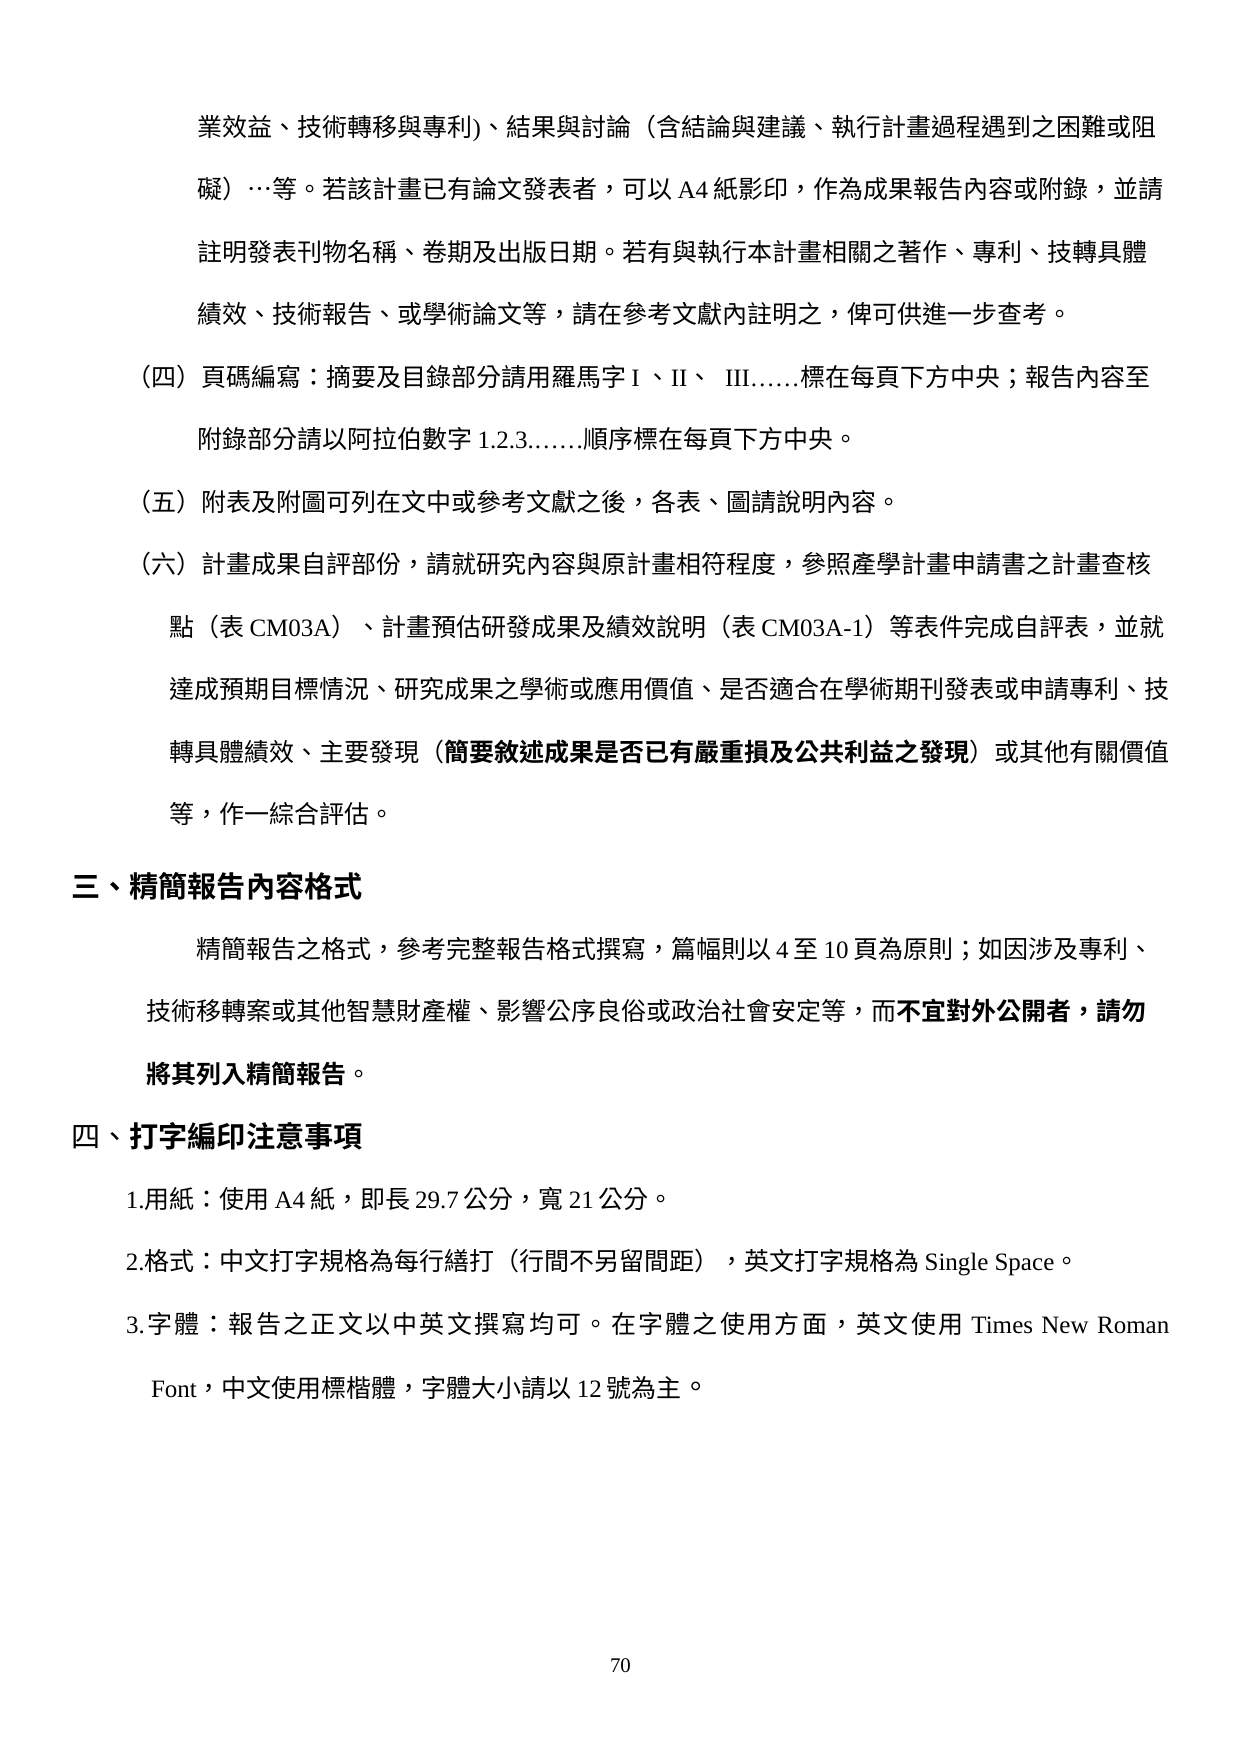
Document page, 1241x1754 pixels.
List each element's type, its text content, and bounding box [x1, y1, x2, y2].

text 三、精簡報告內容格式 [71, 843, 1169, 906]
text 1.用紙：使用A4紙，即長29.7公分，寬21公分。 [126, 1156, 1169, 1218]
text 業效益、技術轉移與專利)、結果與討論（含結論與建議、執行計畫過程遇到之困難或阻礙）…等。若該計畫已有論文發表者，可以A4紙影印，作為成果報告內容或附錄，並請註明發表刊物名稱、卷期及出版日期。若有與執行本計畫相關之著作、專利、技轉具體績效、技術報告、或學術論文等，請在參考文獻內註明之，俾可供進一步查考。 [126, 84, 1169, 334]
text 四、打字編印注意事項 [71, 1093, 1169, 1156]
text （四）頁碼編寫：摘要及目錄部分請用羅馬字I 、II、 III……標在每頁下方中央；報告內容至附錄部分請以阿拉伯數字1.2.3.……順序標在每頁下方中央。 [126, 334, 1169, 459]
text 精簡報告之格式，參考完整報告格式撰寫，篇幅則以4至10頁為原則；如因涉及專利、技術移轉案或其他智慧財產權、影響公序良俗或政治社會安定等，而不宜對外公開者，請勿將其列入精簡報告。 [146, 906, 1169, 1093]
text （六）計畫成果自評部份，請就研究內容與原計畫相符程度，參照產學計畫申請書之計畫查核點（表CM03A）、計畫預估研發成果及績效說明（表CM03A-1）等表件完成自評表，並就達成預期目標情況、研究成果之學術或應用價值、是否適合在學術期刊發表或申請專利、技轉具體績效、主要發現（簡要敘述成果是否已有嚴重損及公共利益之發現）或其他有關價值等，作一綜合評估。 [126, 521, 1169, 834]
text 3.字體：報告之正文以中英文撰寫均可。在字體之使用方面，英文使用Times New Roman Font，中文使用標楷體，字體大小請以12號為主。 [126, 1281, 1169, 1406]
text （五）附表及附圖可列在文中或參考文獻之後，各表、圖請說明內容。 [126, 459, 1169, 521]
text 2.格式：中文打字規格為每行繕打（行間不另留間距），英文打字規格為Single Space。 [126, 1218, 1169, 1281]
